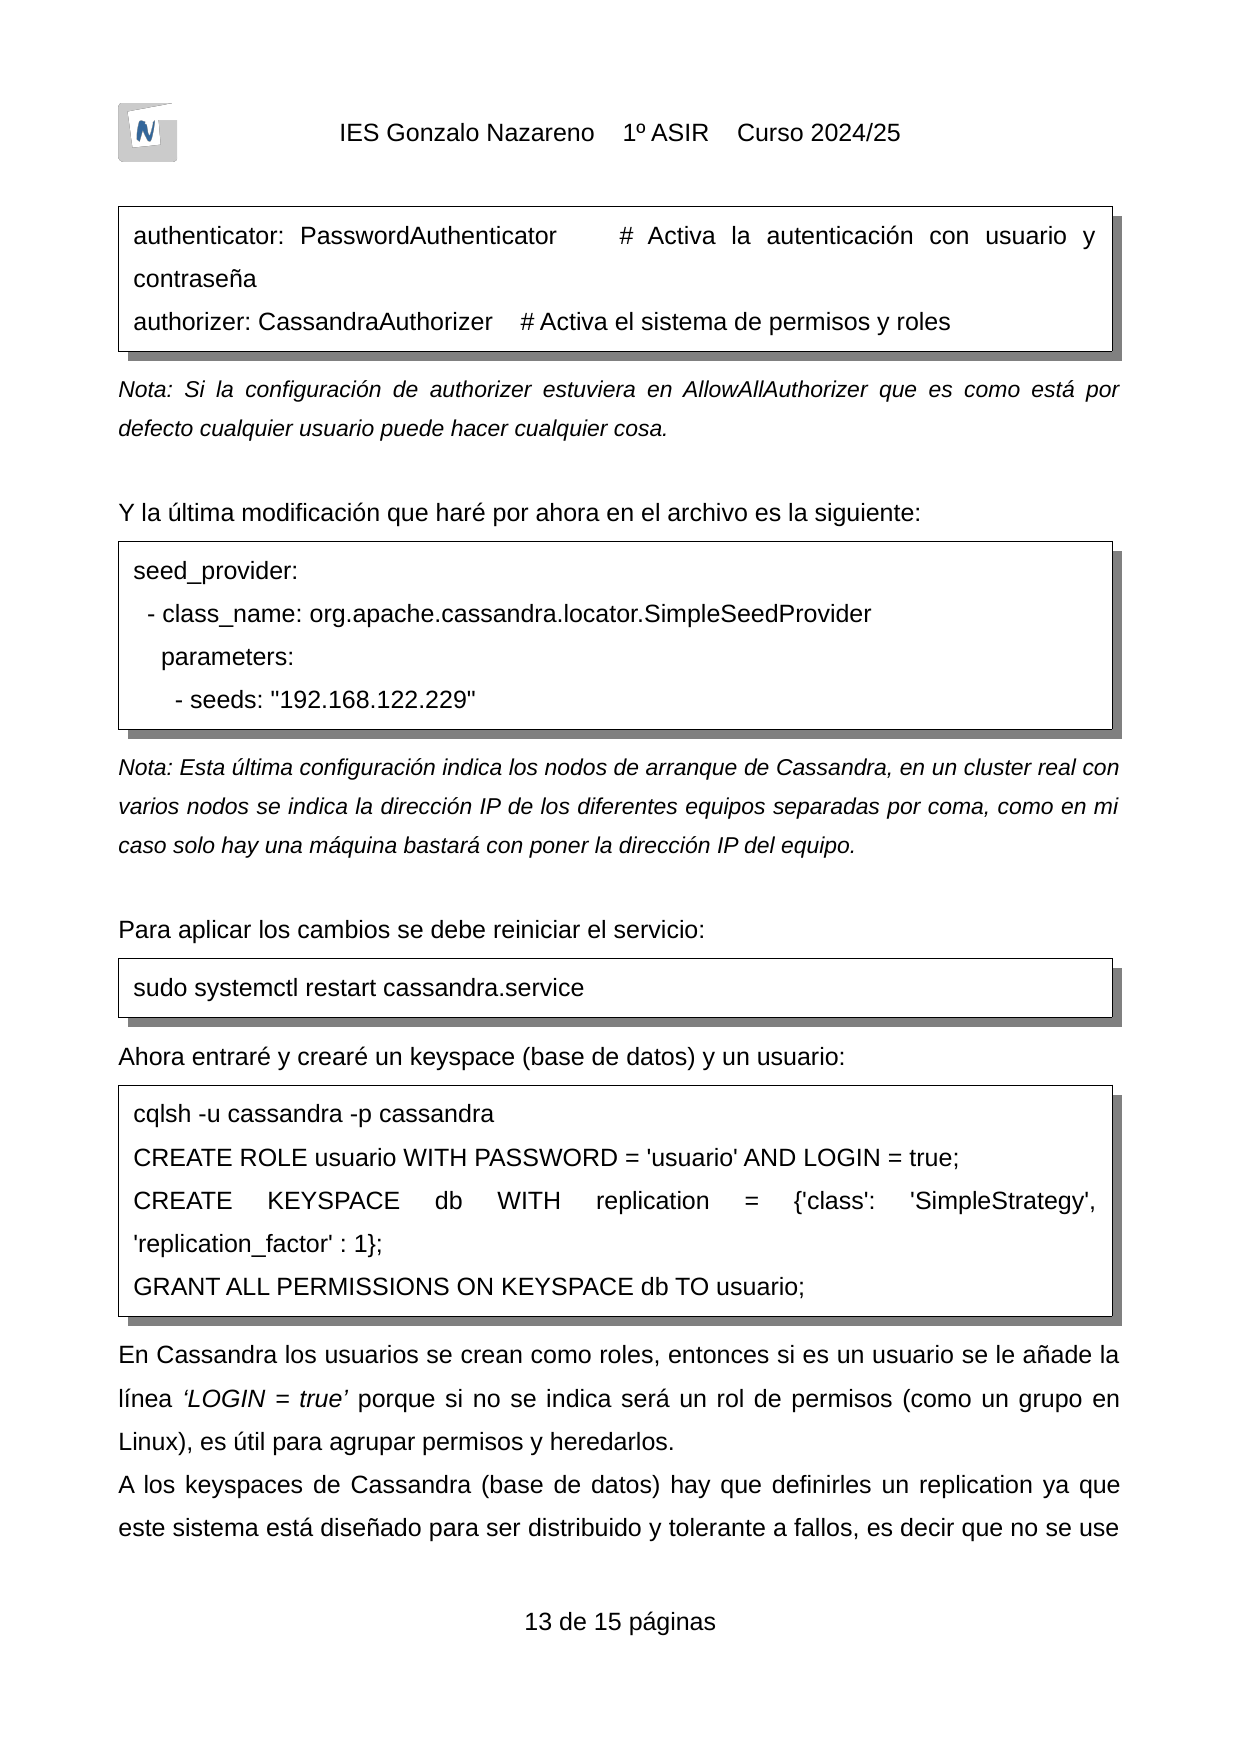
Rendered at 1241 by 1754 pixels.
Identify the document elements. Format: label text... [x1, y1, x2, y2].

text authorizer: CassandraAuthorizer # Activa el sistema de permisos y roles [119, 292, 1112, 351]
text authenticator: PasswordAuthenticator # Activa la autenticación con usuario y contraseña [119, 207, 1112, 292]
text CREATE ROLE usuario WITH PASSWORD = 'usuario' AND LOGIN = true; [119, 1128, 1112, 1171]
text Ahora entraré y crearé un keyspace (base de datos) y un usuario: [118, 1041, 1122, 1070]
text CREATE KEYSPACE db WITH replication = {'class': 'SimpleStrategy', 'replication_factor' : 1}; [119, 1171, 1112, 1257]
text parameters: [119, 627, 1112, 670]
text Nota: Esta última configuración indica los nodos de arranque de Cassandra, en un cluster real con varios nodos se indica la dirección IP de los diferentes equipos separadas por coma, como en mi caso solo hay una máquina bastará con poner la dirección IP del equipo. [118, 753, 1122, 859]
text Para aplicar los cambios se debe reiniciar el servicio: [118, 915, 1122, 944]
text cqlsh -u cassandra -p cassandra [119, 1086, 1112, 1128]
text A los keyspaces de Cassandra (base de datos) hay que definirles un replication ya que este sistema está diseñado para ser distribuido y tolerante a fallos, es decir que no se use [118, 1470, 1122, 1542]
text En Cassandra los usuarios se crean como roles, entonces si es un usuario se le añade la línea ‘LOGIN = true’ porque si no se indica será un rol de permisos (como un grupo en Linux), es útil para agrupar permisos y heredarlos. [118, 1340, 1122, 1455]
text seed_provider: [119, 542, 1112, 584]
text - seeds: "192.168.122.229" [119, 670, 1112, 729]
text - class_name: org.apache.cassandra.locator.SimpleSeedProvider [119, 584, 1112, 627]
text sudo systemctl restart cassandra.service [119, 959, 1112, 1017]
text Nota: Si la configuración de authorizer estuviera en AllowAllAuthorizer que es como está por defecto cualquier usuario puede hacer cualquier cosa. [118, 376, 1122, 441]
text GRANT ALL PERMISSIONS ON KEYSPACE db TO usuario; [119, 1257, 1112, 1316]
picture [118, 103, 178, 162]
text Y la última modificación que haré por ahora en el archivo es la siguiente: [118, 498, 1122, 526]
